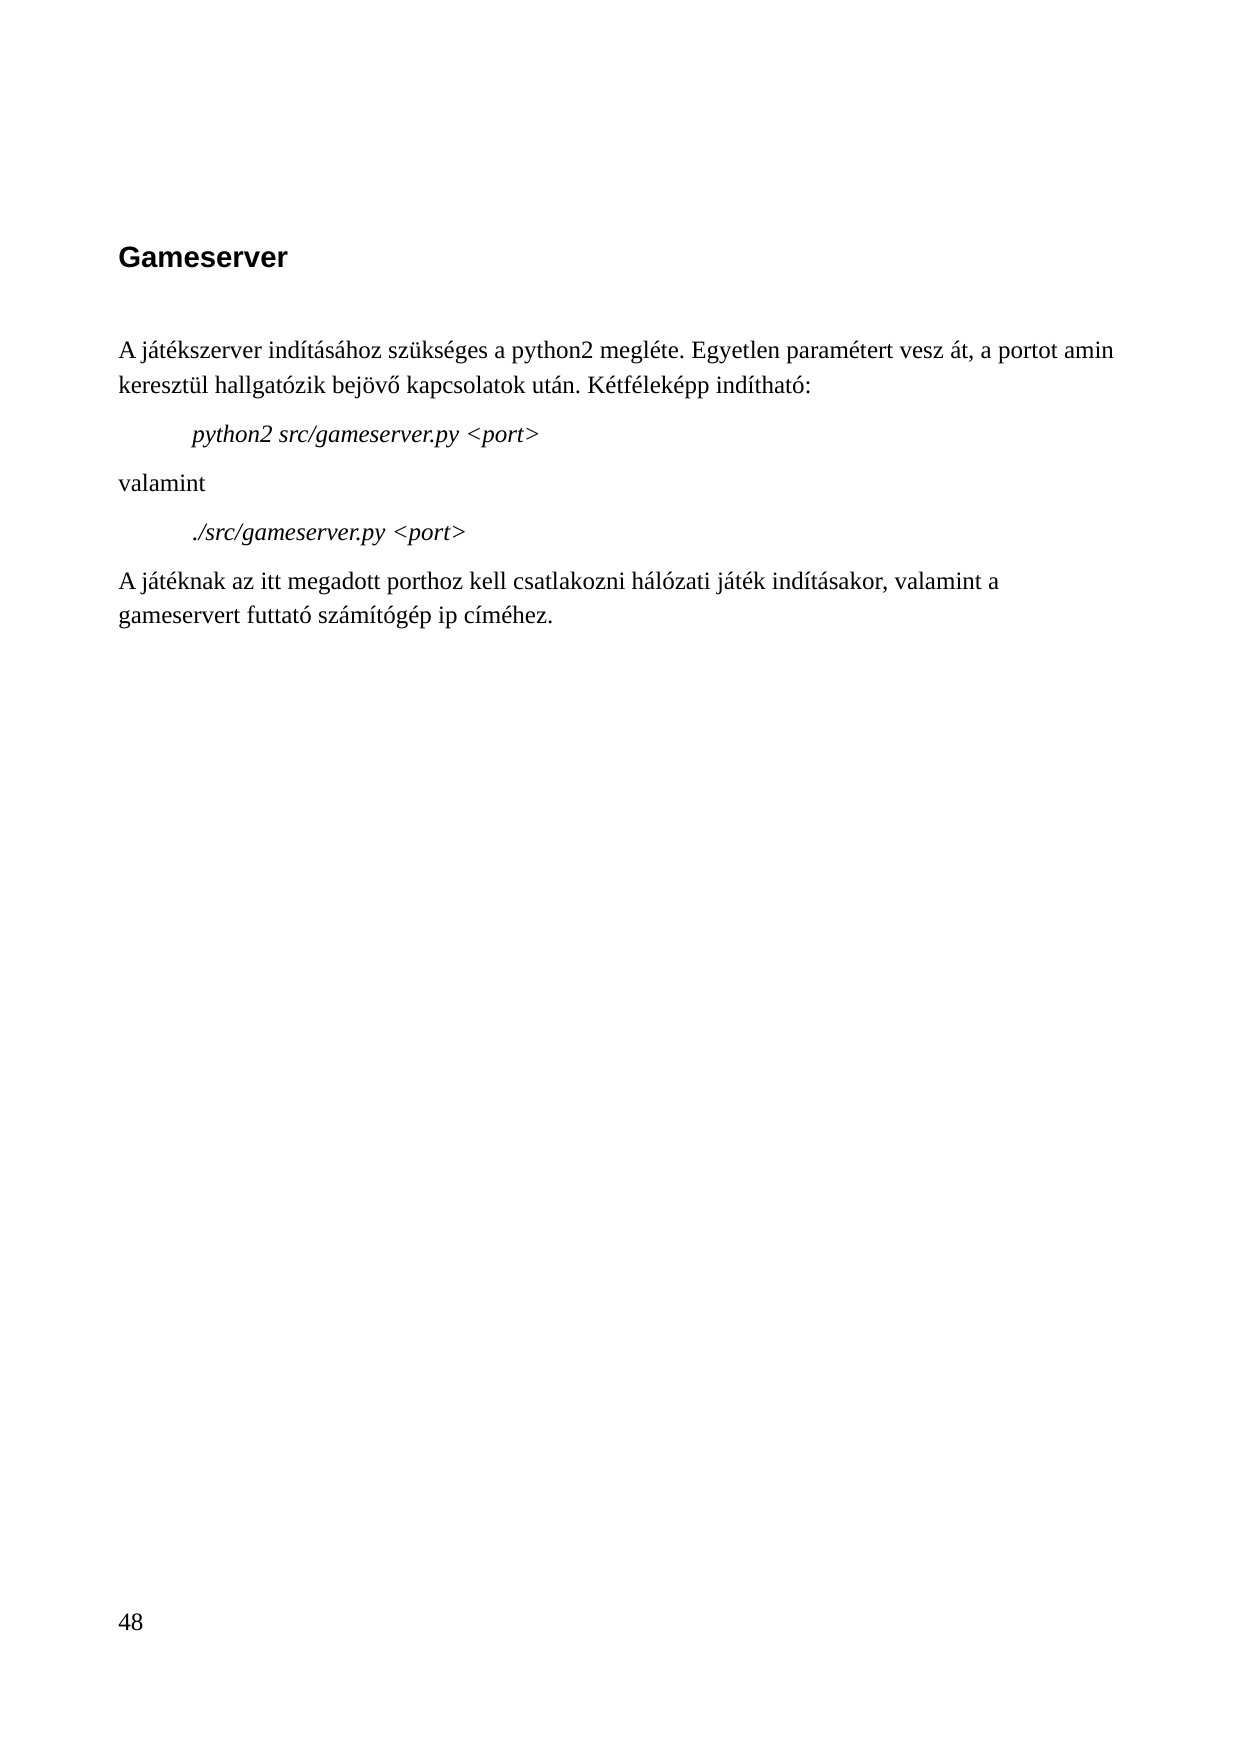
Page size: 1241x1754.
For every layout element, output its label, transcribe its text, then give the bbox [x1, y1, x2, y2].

text valamint [118, 468, 1122, 497]
subtitle Gameserver [118, 240, 1122, 274]
text ./src/gameserver.py <port> [118, 517, 1122, 546]
text python2 src/gameserver.py <port> [118, 419, 1122, 448]
text A játéknak az itt megadott porthoz kell csatlakozni hálózati játék indításakor, valamint a gameservert futtató számítógép ip címéhez. [118, 566, 1122, 629]
text A játékszerver indításához szükséges a python2 megléte. Egyetlen paramétert vesz át, a portot amin keresztül hallgatózik bejövő kapcsolatok után. Kétféleképp indítható: [118, 335, 1122, 398]
